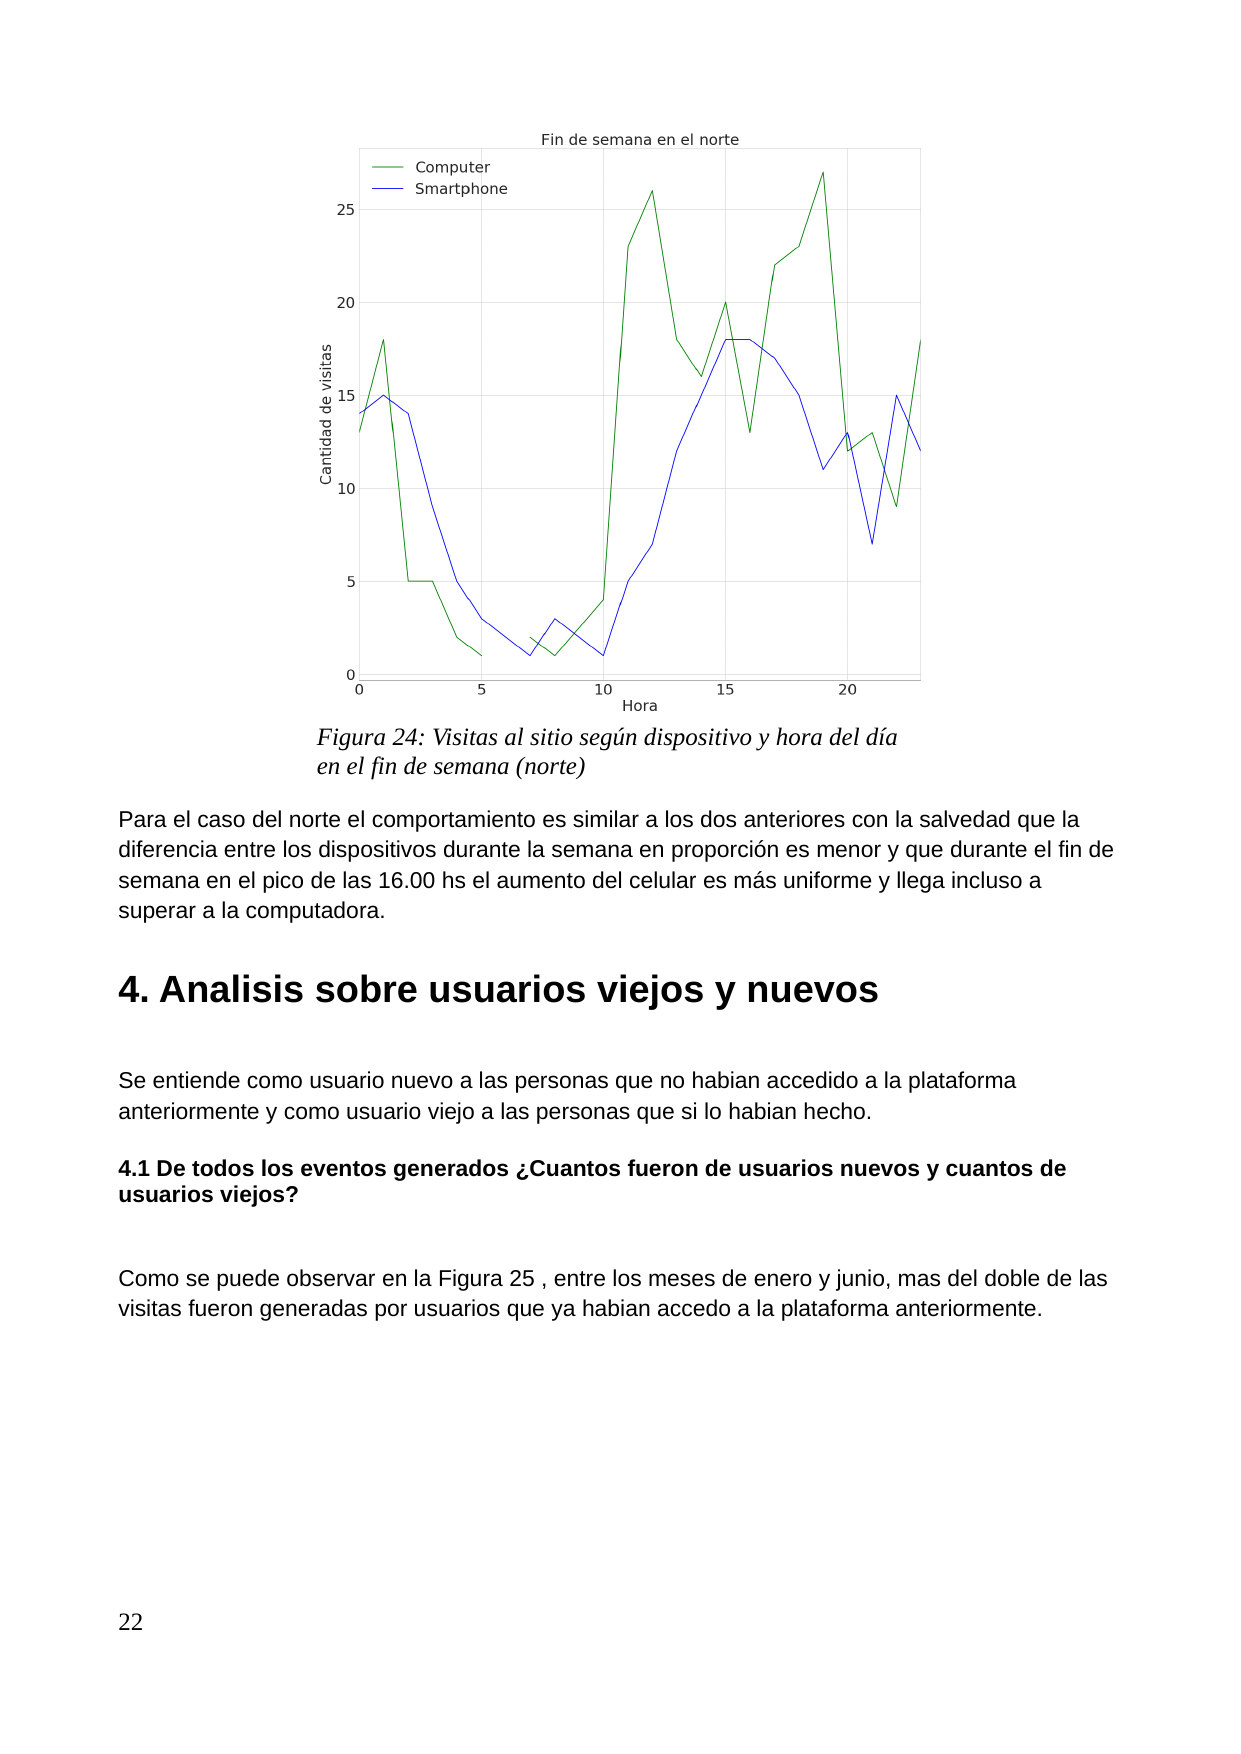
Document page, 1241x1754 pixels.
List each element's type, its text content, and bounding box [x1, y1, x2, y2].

picture [316, 130, 924, 717]
subtitle 4. Analisis sobre usuarios viejos y nuevos [118, 967, 1122, 1010]
text Como se puede observar en la Figura 25 , entre los meses de enero y junio, mas del doble de las visitas fueron generadas por usuarios que ya habian accedo a la plataforma anteriormente. [118, 1265, 1122, 1322]
text Se entiende como usuario nuevo a las personas que no habian accedido a la plataforma anteriormente y como usuario viejo a las personas que si lo habian hecho. [118, 1067, 1122, 1124]
text Para el caso del norte el comportamiento es similar a los dos anteriores con la salvedad que la diferencia entre los dispositivos durante la semana en proporción es menor y que durante el fin de semana en el pico de las 16.00 hs el aumento del celular es más uniforme y llega incluso a superar a la computadora. [118, 806, 1122, 923]
text Figura 24: Visitas al sitio según dispositivo y hora del día en el fin de semana (norte) [317, 717, 924, 780]
subtitle 4.1 De todos los eventos generados ¿Cuantos fueron de usuarios nuevos y cuantos de usuarios viejos? [118, 1155, 1122, 1208]
